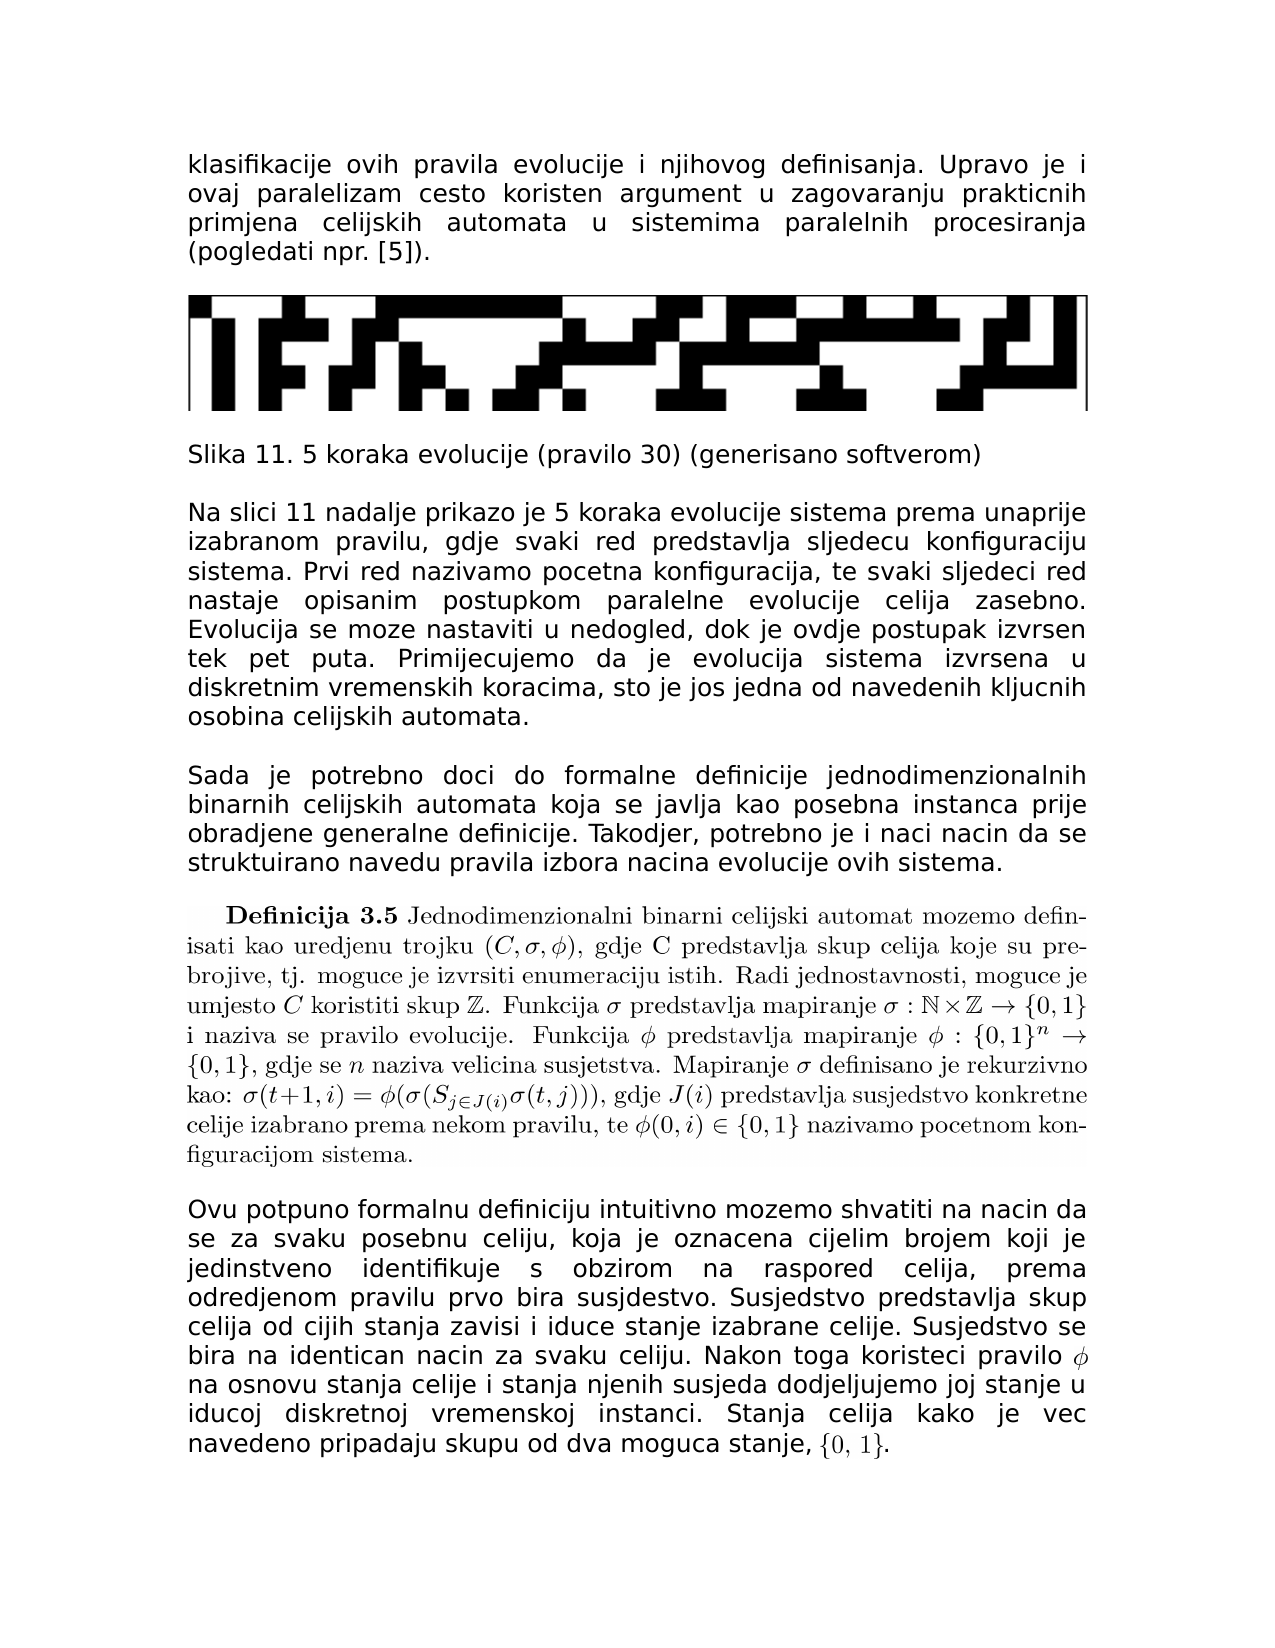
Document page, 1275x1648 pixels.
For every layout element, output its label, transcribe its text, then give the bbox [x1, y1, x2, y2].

picture [187, 906, 1087, 1167]
text Sada je potrebno doci do formalne definicije jednodimenzionalnih binarnih celijskih automata koja se javlja kao posebna instanca prije obradjene generalne definicije. Takodjer, potrebno je i naci nacin da se struktuirano navedu pravila izbora nacina evolucije ovih sistema. [187, 761, 1088, 877]
picture [187, 295, 1088, 411]
picture [820, 1433, 883, 1459]
picture [1074, 1346, 1088, 1370]
text Ovu potpuno formalnu definiciju intuitivno mozemo shvatiti na nacin da se za svaku posebnu celiju, koja je oznacena cijelim brojem koji je jedinstveno identifikuje s obzirom na raspored celija, prema odredjenom pravilu prvo bira susjdestvo. Susjedstvo predstavlja skup celija od cijih stanja zavisi i iduce stanje izabrane celije. Susjedstvo se bira na identican nacin za svaku celiju. Nakon toga koristeci pravilo na osnovu stanja celije i stanja njenih susjeda dodjeljujemo joj stanje u iducoj diskretnoj vremenskoj instanci. Stanja celija kako je vec navedeno pripadaju skupu od dva moguca stanje, . [187, 1195, 1088, 1458]
text Na slici 11 nadalje prikazo je 5 koraka evolucije sistema prema unaprije izabranom pravilu, gdje svaki red predstavlja sljedecu konfiguraciju sistema. Prvi red nazivamo pocetna konfiguracija, te svaki sljedeci red nastaje opisanim postupkom paralelne evolucije celija zasebno. Evolucija se moze nastaviti u nedogled, dok je ovdje postupak izvrsen tek pet puta. Primijecujemo da je evolucija sistema izvrsena u diskretnim vremenskih koracima, sto je jos jedna od navedenih kljucnih osobina celijskih automata. [187, 498, 1088, 732]
text klasifikacije ovih pravila evolucije i njihovog definisanja. Upravo je i ovaj paralelizam cesto koristen argument u zagovaranju prakticnih primjena celijskih automata u sistemima paralelnih procesiranja (pogledati npr. [5]). [187, 150, 1088, 267]
text Slika 11. 5 koraka evolucije (pravilo 30) (generisano softverom) [187, 440, 1088, 469]
